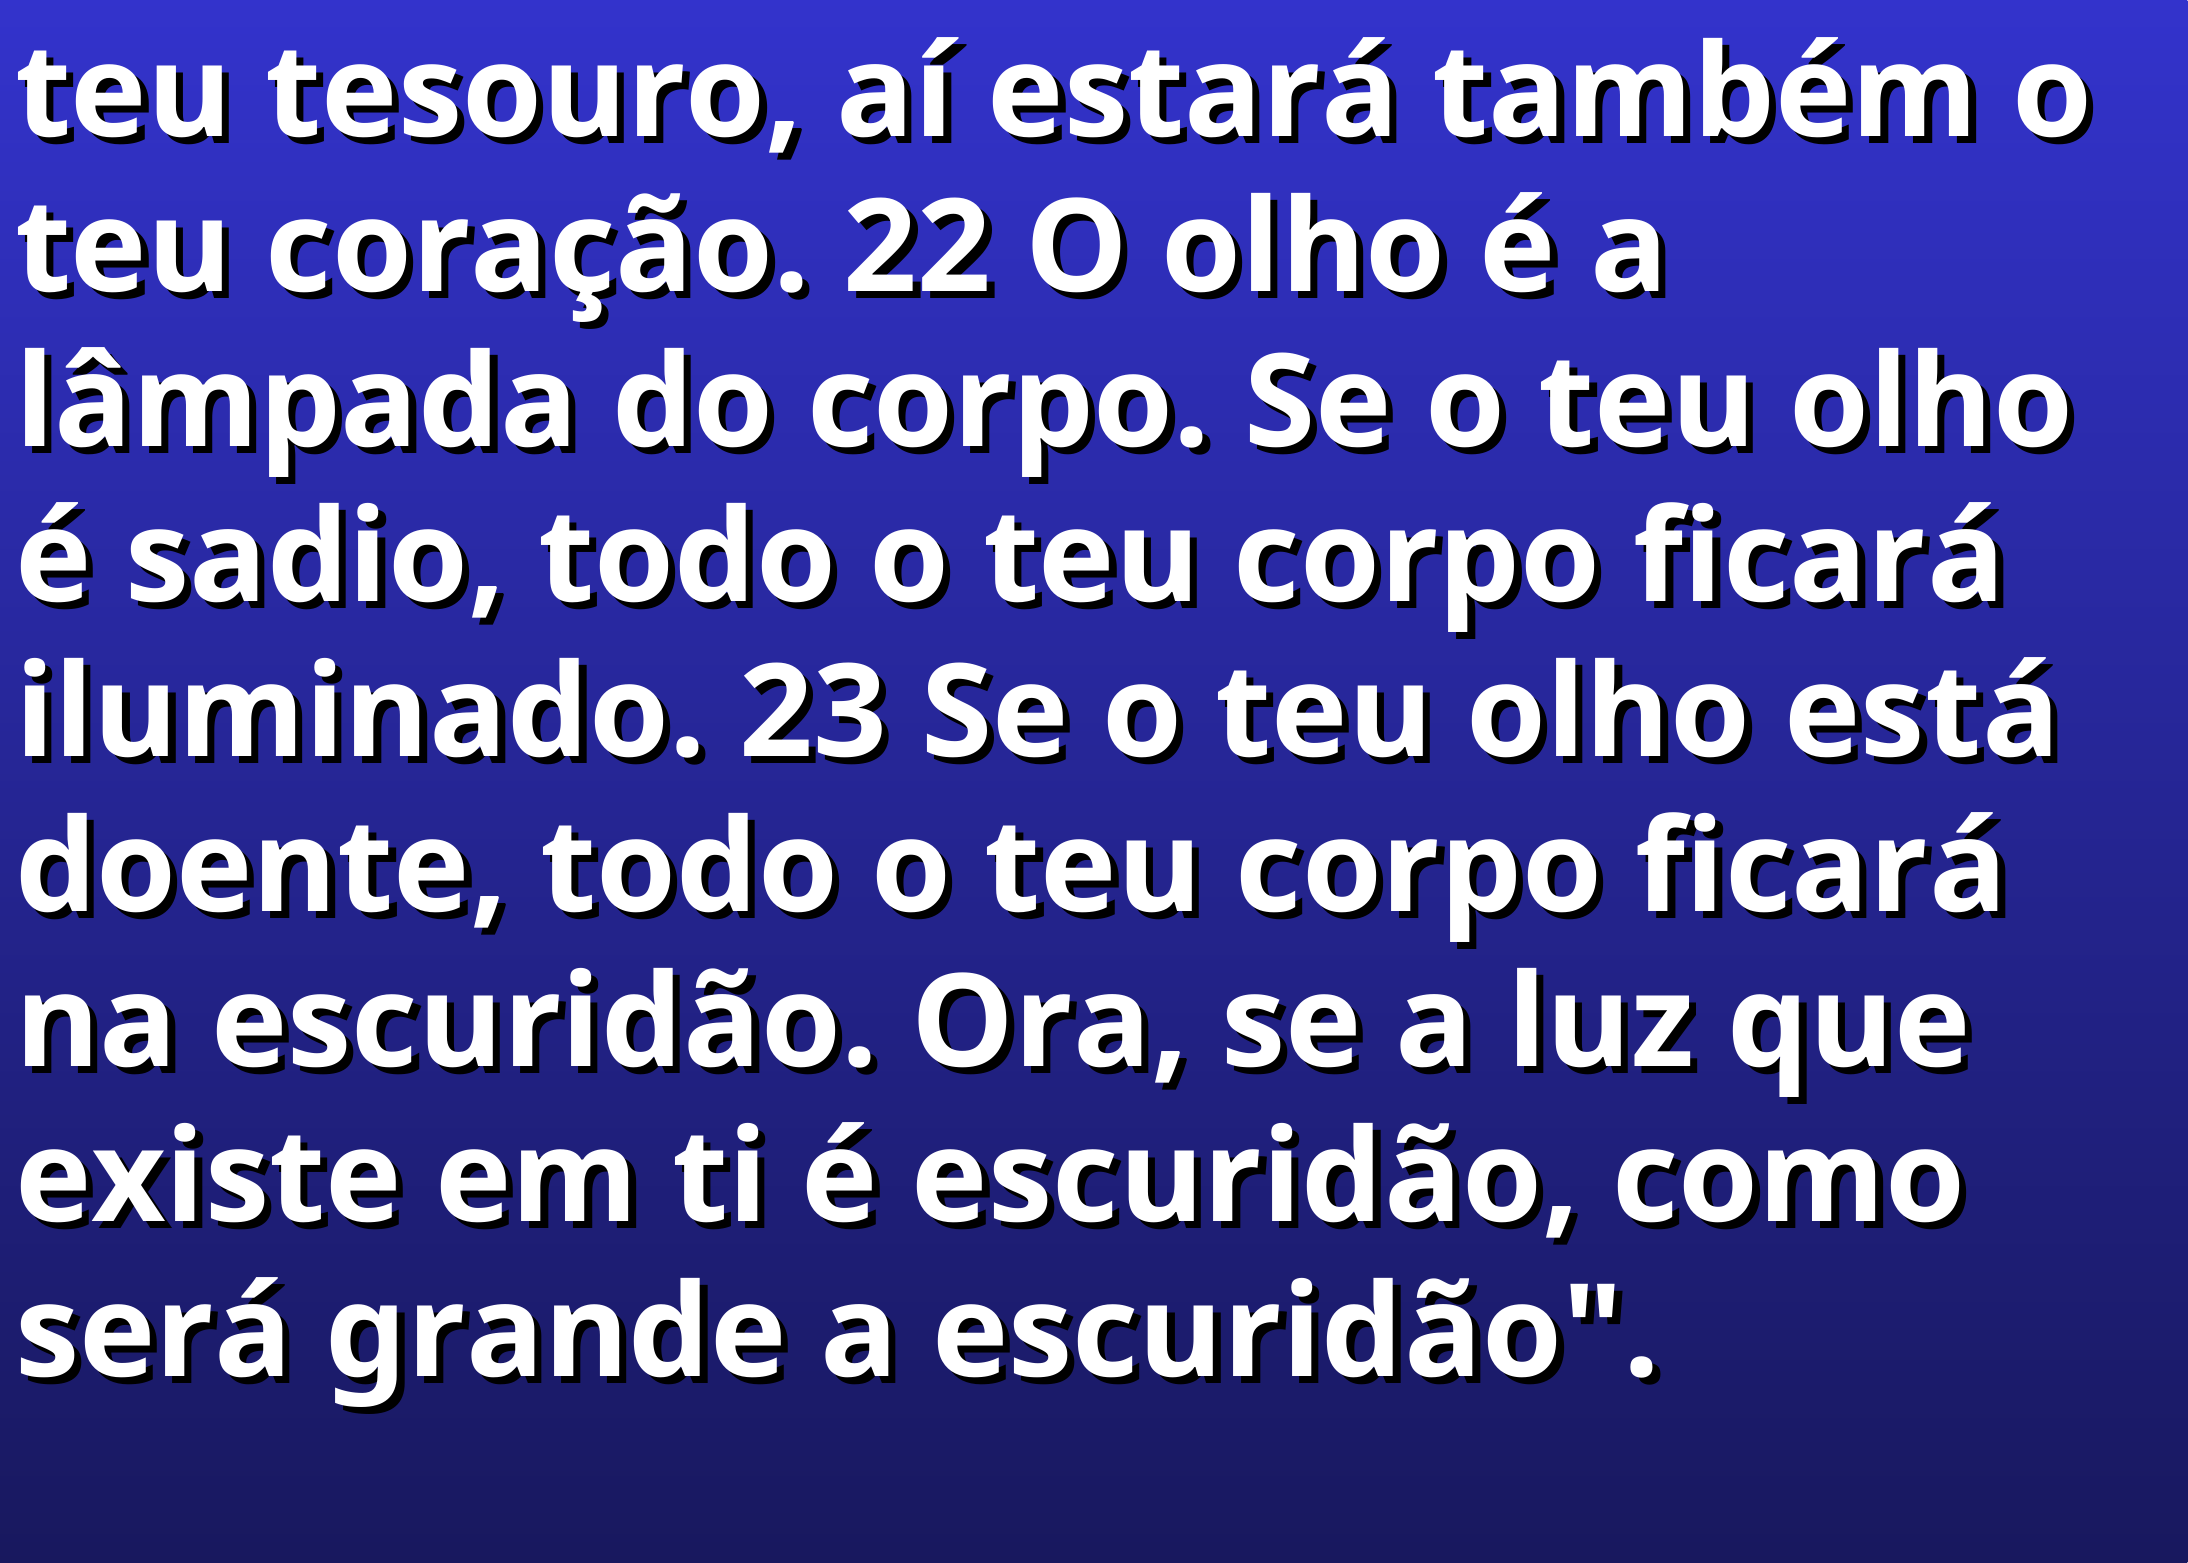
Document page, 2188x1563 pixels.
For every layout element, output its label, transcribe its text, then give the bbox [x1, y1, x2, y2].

text_box teu tesouro, aí estará também o teu coração. 22 O olho é a lâmpada do corpo. Se o teu olho é sadio, todo o teu corpo ficará iluminado. 23 Se o teu olho está doente, todo o teu corpo ficará na escuridão. Ora, se a luz que existe em ti é escuridão, como será grande a escuridão". [0, 0, 2188, 1563]
